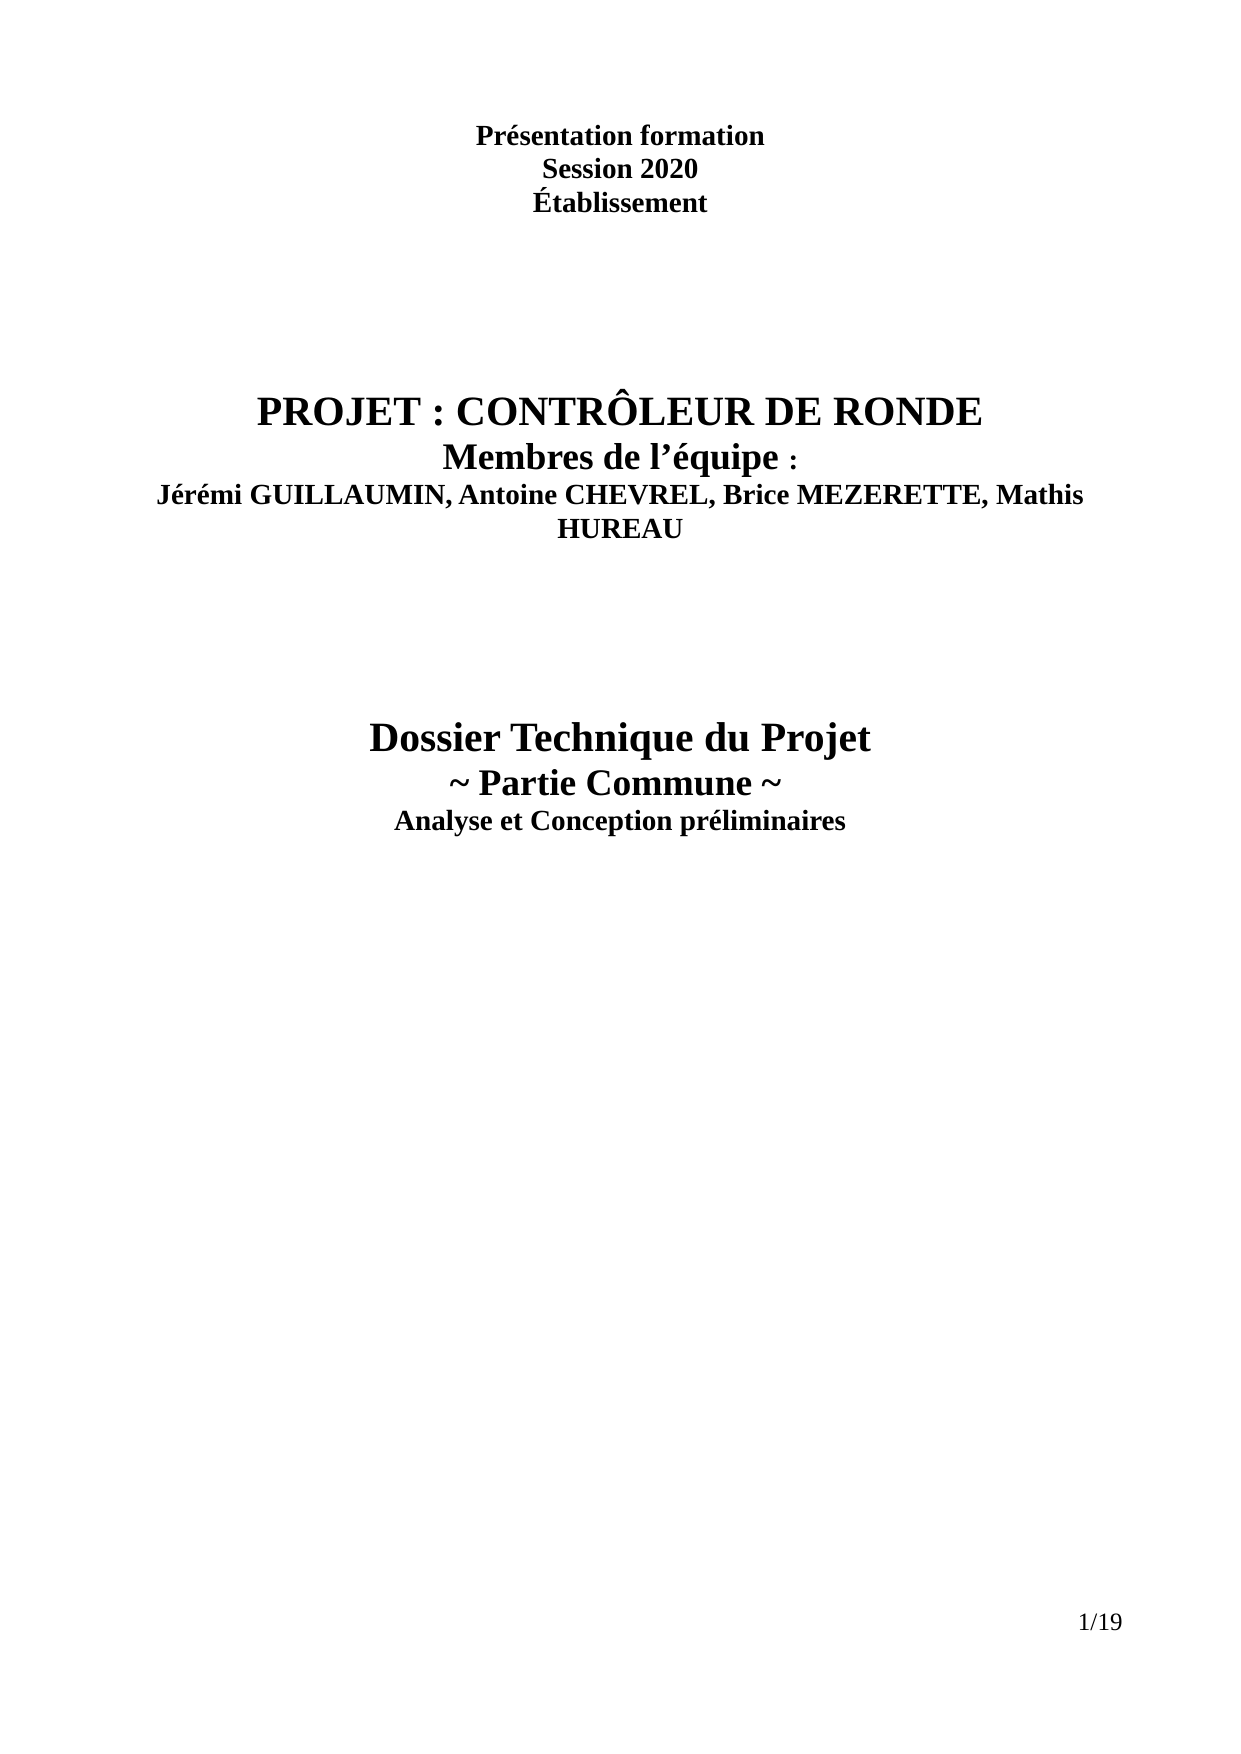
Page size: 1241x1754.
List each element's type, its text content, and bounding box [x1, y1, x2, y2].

text Établissement [118, 185, 1122, 219]
text Jérémi GUILLAUMIN, Antoine CHEVREL, Brice MEZERETTE, Mathis HUREAU [118, 477, 1122, 544]
text Analyse et Conception préliminaires [118, 803, 1122, 837]
text PROJET : CONTRÔLEUR DE RONDE [118, 386, 1122, 434]
text Dossier Technique du Projet [118, 712, 1122, 760]
text ~ Partie Commune ~ [118, 760, 1122, 803]
text Membres de l’équipe : [118, 434, 1122, 477]
text Présentation formation [118, 118, 1122, 152]
text Session 2020 [118, 152, 1122, 185]
